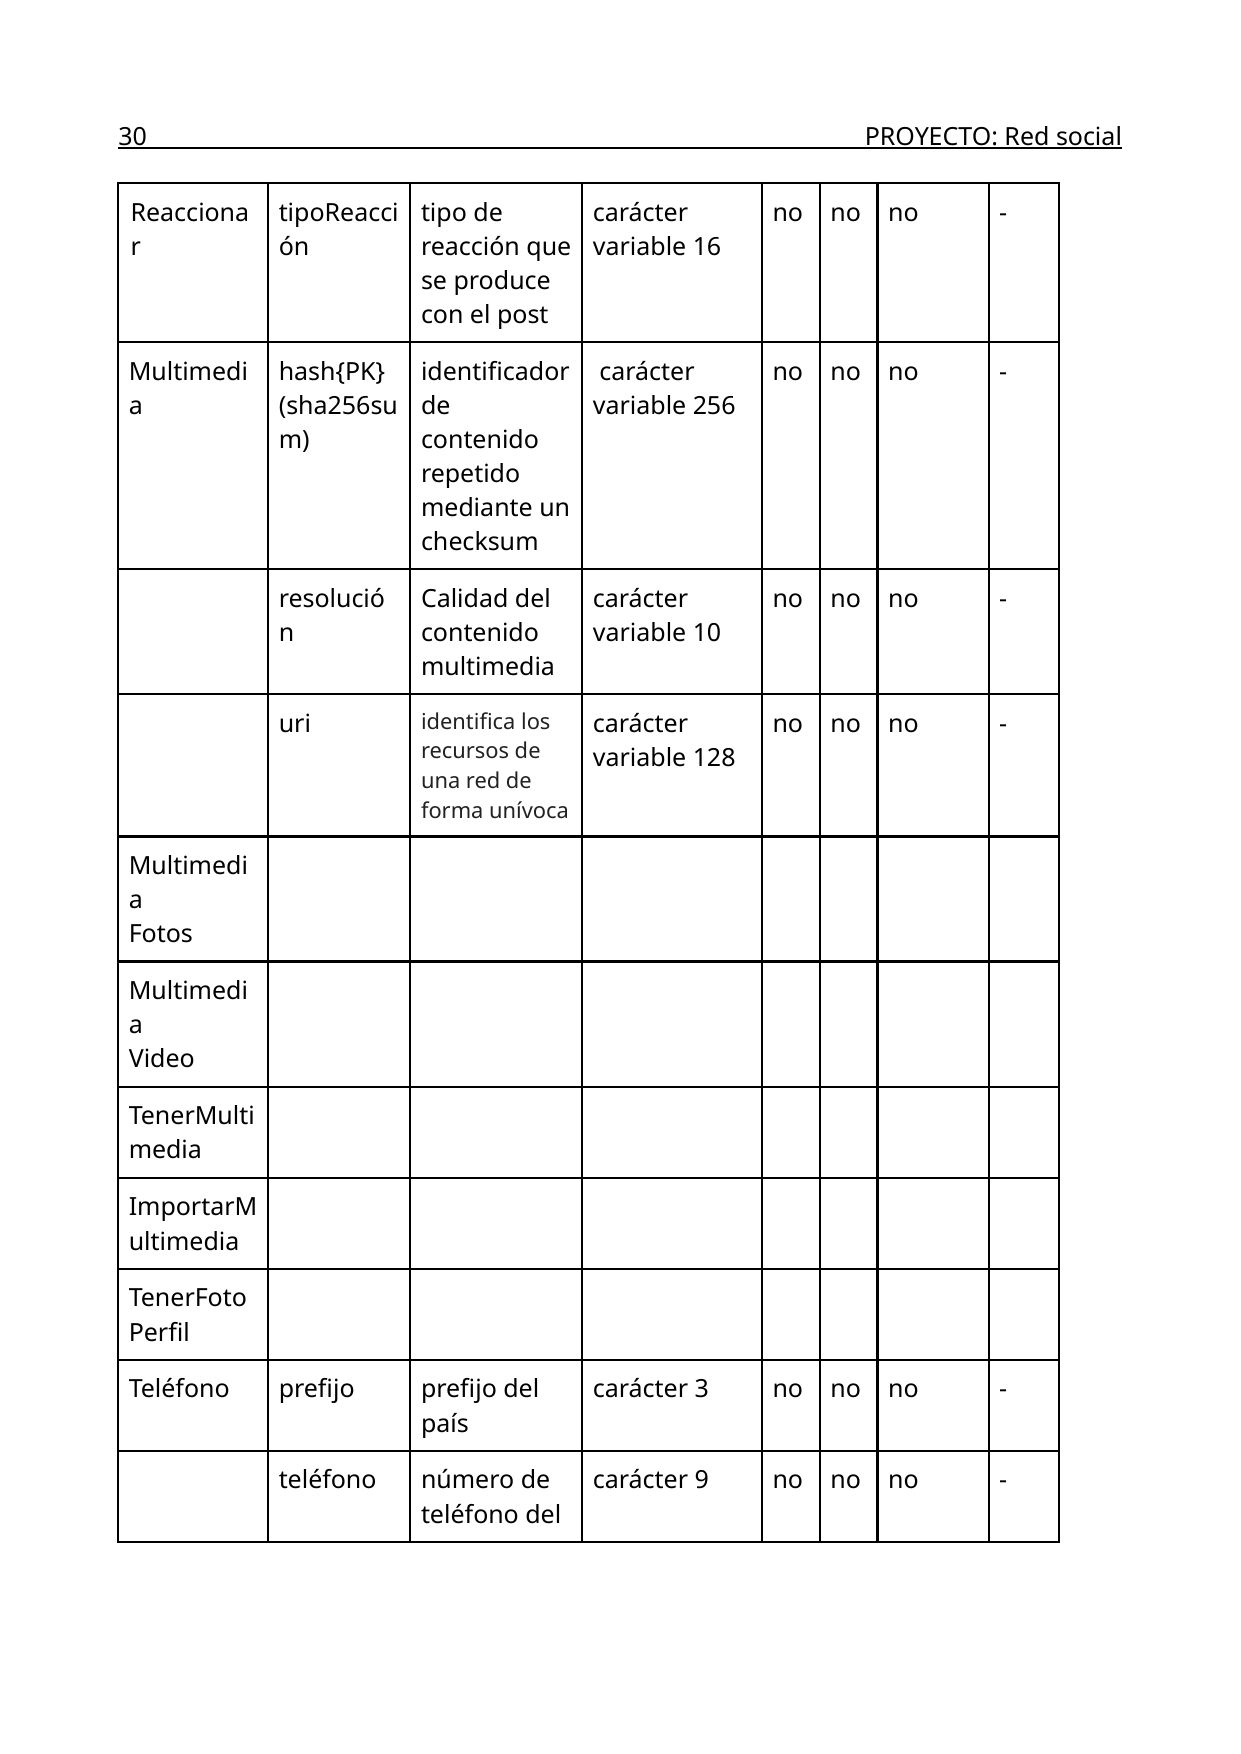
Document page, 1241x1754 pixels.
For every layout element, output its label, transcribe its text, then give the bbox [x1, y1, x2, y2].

table_cell TenerFotoPerfil [119, 1270, 267, 1359]
table_cell [879, 838, 988, 960]
table_cell prefijo del país [411, 1361, 581, 1450]
table_cell carácter 3 [583, 1361, 761, 1450]
table_cell no [821, 343, 876, 568]
table_cell [879, 1270, 988, 1359]
table_cell [879, 1179, 988, 1268]
table_cell [990, 963, 1058, 1086]
table_cell carácter 9 [583, 1452, 761, 1541]
table_cell no [763, 184, 819, 341]
table_cell [583, 963, 761, 1086]
table_cell ImportarMultimedia [119, 1179, 267, 1268]
table_cell no [821, 695, 876, 835]
table_cell carácter variable 10 [583, 570, 761, 693]
table_cell [269, 963, 409, 1086]
table_cell [119, 570, 267, 693]
table_cell - [990, 184, 1058, 341]
table_cell hash{PK} (sha256sum) [269, 343, 409, 568]
table_cell no [879, 343, 988, 568]
table_cell [411, 1270, 581, 1359]
table_cell [879, 963, 988, 1086]
table_cell [821, 1179, 876, 1268]
table_cell número de teléfono del [411, 1452, 581, 1541]
table_cell Multimedia Video [119, 963, 267, 1086]
table_cell Multimedia Fotos [119, 838, 267, 960]
table_cell tipoReacción [269, 184, 409, 341]
table_cell uri [269, 695, 409, 835]
table_cell [990, 838, 1058, 960]
table_cell prefijo [269, 1361, 409, 1450]
table_cell no [763, 1361, 819, 1450]
table_cell [879, 1088, 988, 1177]
table_cell tipo de reacción que se produce con el post [411, 184, 581, 341]
table_cell [763, 838, 819, 960]
table_cell - [990, 1361, 1058, 1450]
table_cell [411, 963, 581, 1086]
table_cell Multimedia [119, 343, 267, 568]
table_cell [119, 695, 267, 835]
table_cell no [763, 695, 819, 835]
table_cell [269, 1270, 409, 1359]
table_cell identificador de contenido repetido mediante un checksum [411, 343, 581, 568]
table_cell Reaccionar [119, 184, 267, 341]
table_cell no [763, 1452, 819, 1541]
table_cell - [990, 570, 1058, 693]
table_cell [763, 1088, 819, 1177]
table_cell [763, 1179, 819, 1268]
table_cell [583, 838, 761, 960]
table_cell no [879, 184, 988, 341]
table_cell [119, 1452, 267, 1541]
table_cell no [879, 570, 988, 693]
table_cell - [990, 343, 1058, 568]
table_cell [583, 1179, 761, 1268]
table_cell [990, 1270, 1058, 1359]
table_cell no [879, 1452, 988, 1541]
table_cell [821, 838, 876, 960]
table_cell - [990, 1452, 1058, 1541]
table_cell no [879, 1361, 988, 1450]
table_cell [763, 963, 819, 1086]
table_cell [269, 838, 409, 960]
table_cell Calidad del contenido multimedia [411, 570, 581, 693]
table_cell [990, 1179, 1058, 1268]
table_cell no [821, 1361, 876, 1450]
table_cell [411, 838, 581, 960]
table_cell no [763, 343, 819, 568]
table_cell [411, 1088, 581, 1177]
table_cell carácter variable 16 [583, 184, 761, 341]
table_cell no [821, 1452, 876, 1541]
table_cell Teléfono [119, 1361, 267, 1450]
table_cell resolución [269, 570, 409, 693]
table_cell identifica los recursos de una red de forma unívoca [411, 695, 581, 835]
table_cell teléfono [269, 1452, 409, 1541]
table_cell [269, 1088, 409, 1177]
table_cell [583, 1088, 761, 1177]
table_cell [583, 1270, 761, 1359]
table_cell carácter variable 128 [583, 695, 761, 835]
table_cell carácter variable 256 [583, 343, 761, 568]
table_cell [821, 963, 876, 1086]
table_cell [269, 1179, 409, 1268]
table_cell - [990, 695, 1058, 835]
table_cell [990, 1088, 1058, 1177]
table_cell [821, 1088, 876, 1177]
table_cell no [821, 184, 876, 341]
table_cell no [821, 570, 876, 693]
table_cell [763, 1270, 819, 1359]
table_cell no [763, 570, 819, 693]
table_cell TenerMultimedia [119, 1088, 267, 1177]
table_cell [821, 1270, 876, 1359]
table_cell no [879, 695, 988, 835]
table_cell [411, 1179, 581, 1268]
